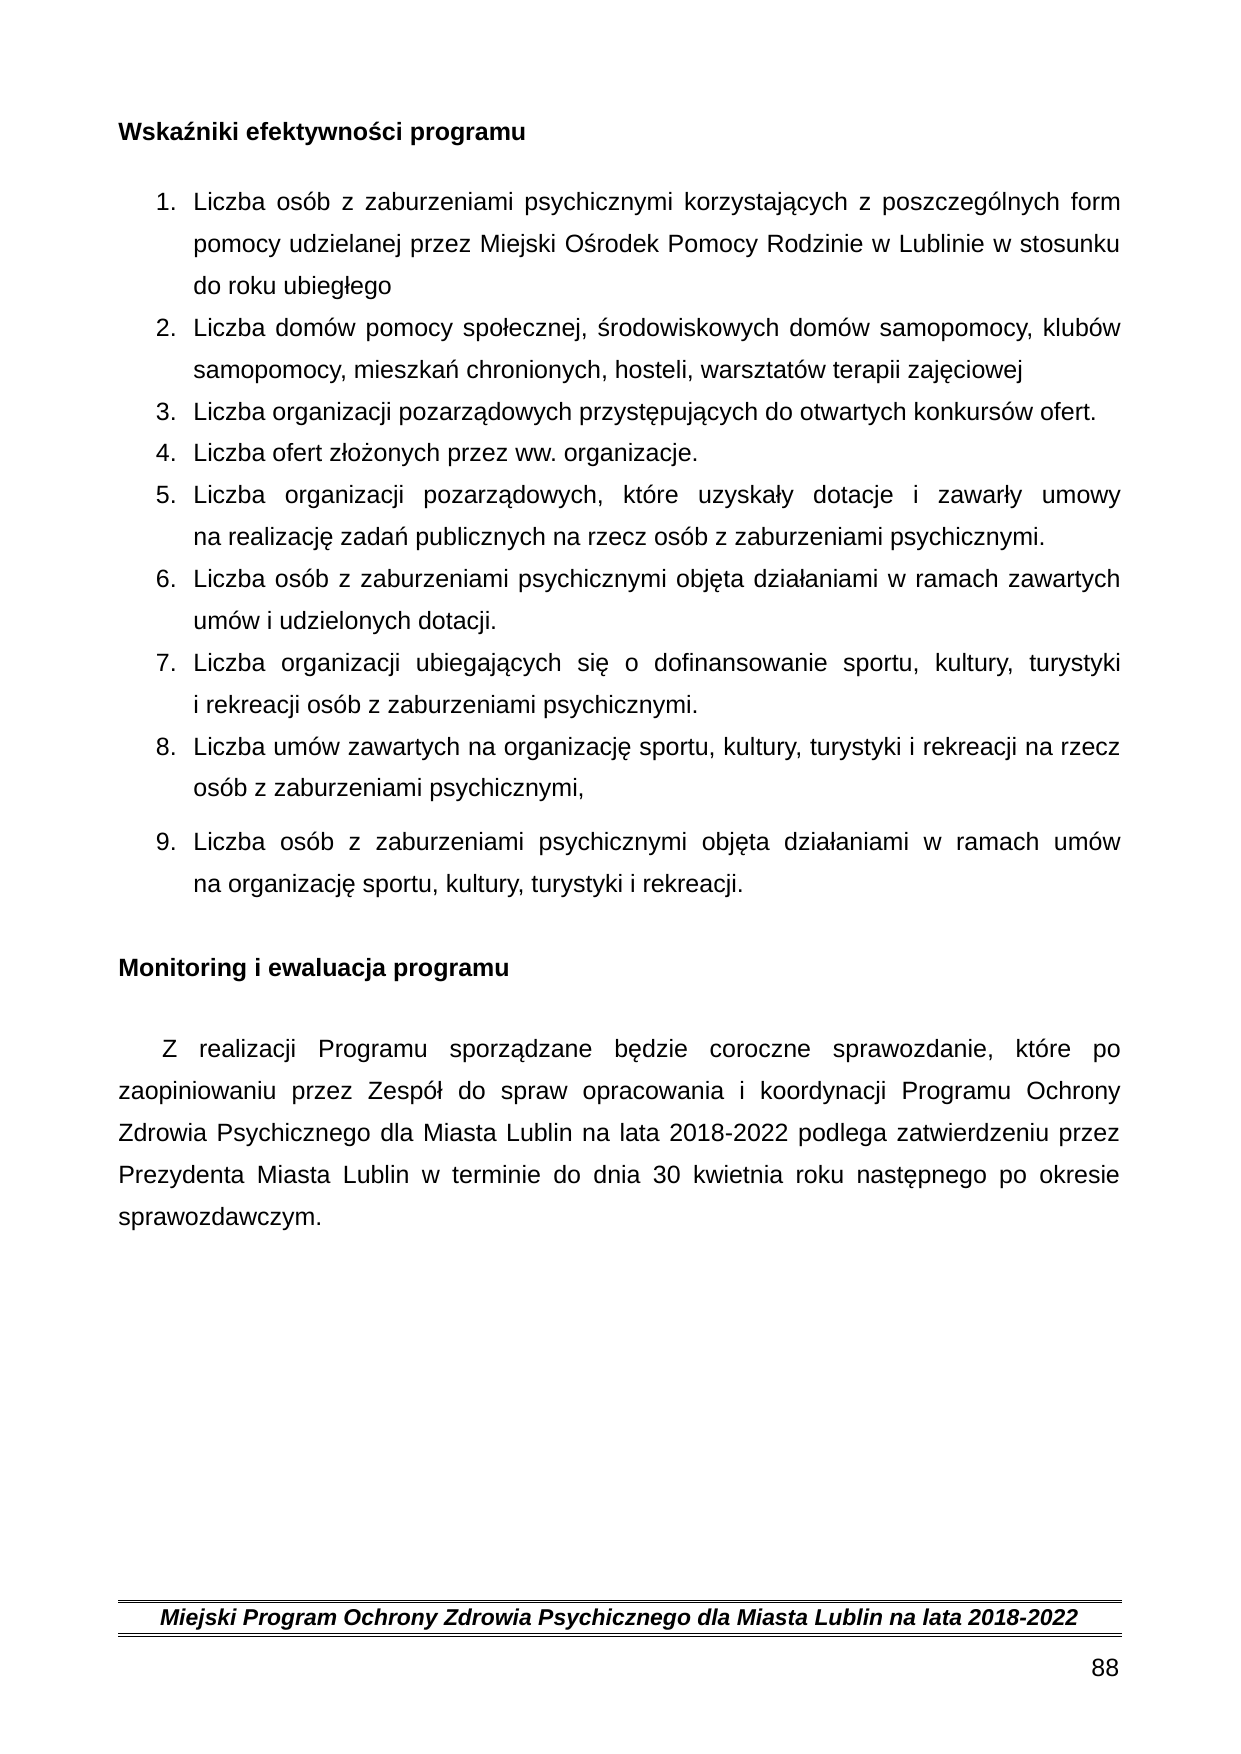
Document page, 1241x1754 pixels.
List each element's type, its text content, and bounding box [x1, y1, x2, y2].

text Wskaźniki efektywności programu [118, 118, 1122, 146]
list Liczba organizacji pozarządowych przystępujących do otwartych konkursów ofert. [156, 397, 1122, 425]
list Liczba organizacji pozarządowych, które uzyskały dotacje i zawarły umowy na realizację zadań publicznych na rzecz osób z zaburzeniami psychicznymi. [156, 481, 1122, 551]
list Liczba osób z zaburzeniami psychicznymi objęta działaniami w ramach umów na organizację sportu, kultury, turystyki i rekreacji. [156, 828, 1122, 898]
list Liczba ofert złożonych przez ww. organizacje. [156, 439, 1122, 467]
text Monitoring i ewaluacja programu [118, 953, 1122, 981]
list Liczba organizacji ubiegających się o dofinansowanie sportu, kultury, turystyki i rekreacji osób z zaburzeniami psychicznymi. [156, 648, 1122, 718]
list Liczba domów pomocy społecznej, środowiskowych domów samopomocy, klubów samopomocy, mieszkań chronionych, hosteli, warsztatów terapii zajęciowej [156, 313, 1122, 383]
list Liczba osób z zaburzeniami psychicznymi korzystających z poszczególnych form pomocy udzielanej przez Miejski Ośrodek Pomocy Rodzinie w Lublinie w stosunku do roku ubiegłego [156, 188, 1122, 299]
list Liczba umów zawartych na organizację sportu, kultury, turystyki i rekreacji na rzecz osób z zaburzeniami psychicznymi, [156, 732, 1122, 802]
text Z realizacji Programu sporządzane będzie coroczne sprawozdanie, które po zaopiniowaniu przez Zespół do spraw opracowania i koordynacji Programu Ochrony Zdrowia Psychicznego dla Miasta Lublin na lata 2018-2022 podlega zatwierdzeniu przez Prezydenta Miasta Lublin w terminie do dnia 30 kwietnia roku następnego po okresie sprawozdawczym. [118, 1035, 1122, 1230]
list Liczba osób z zaburzeniami psychicznymi objęta działaniami w ramach zawartych umów i udzielonych dotacji. [156, 565, 1122, 634]
